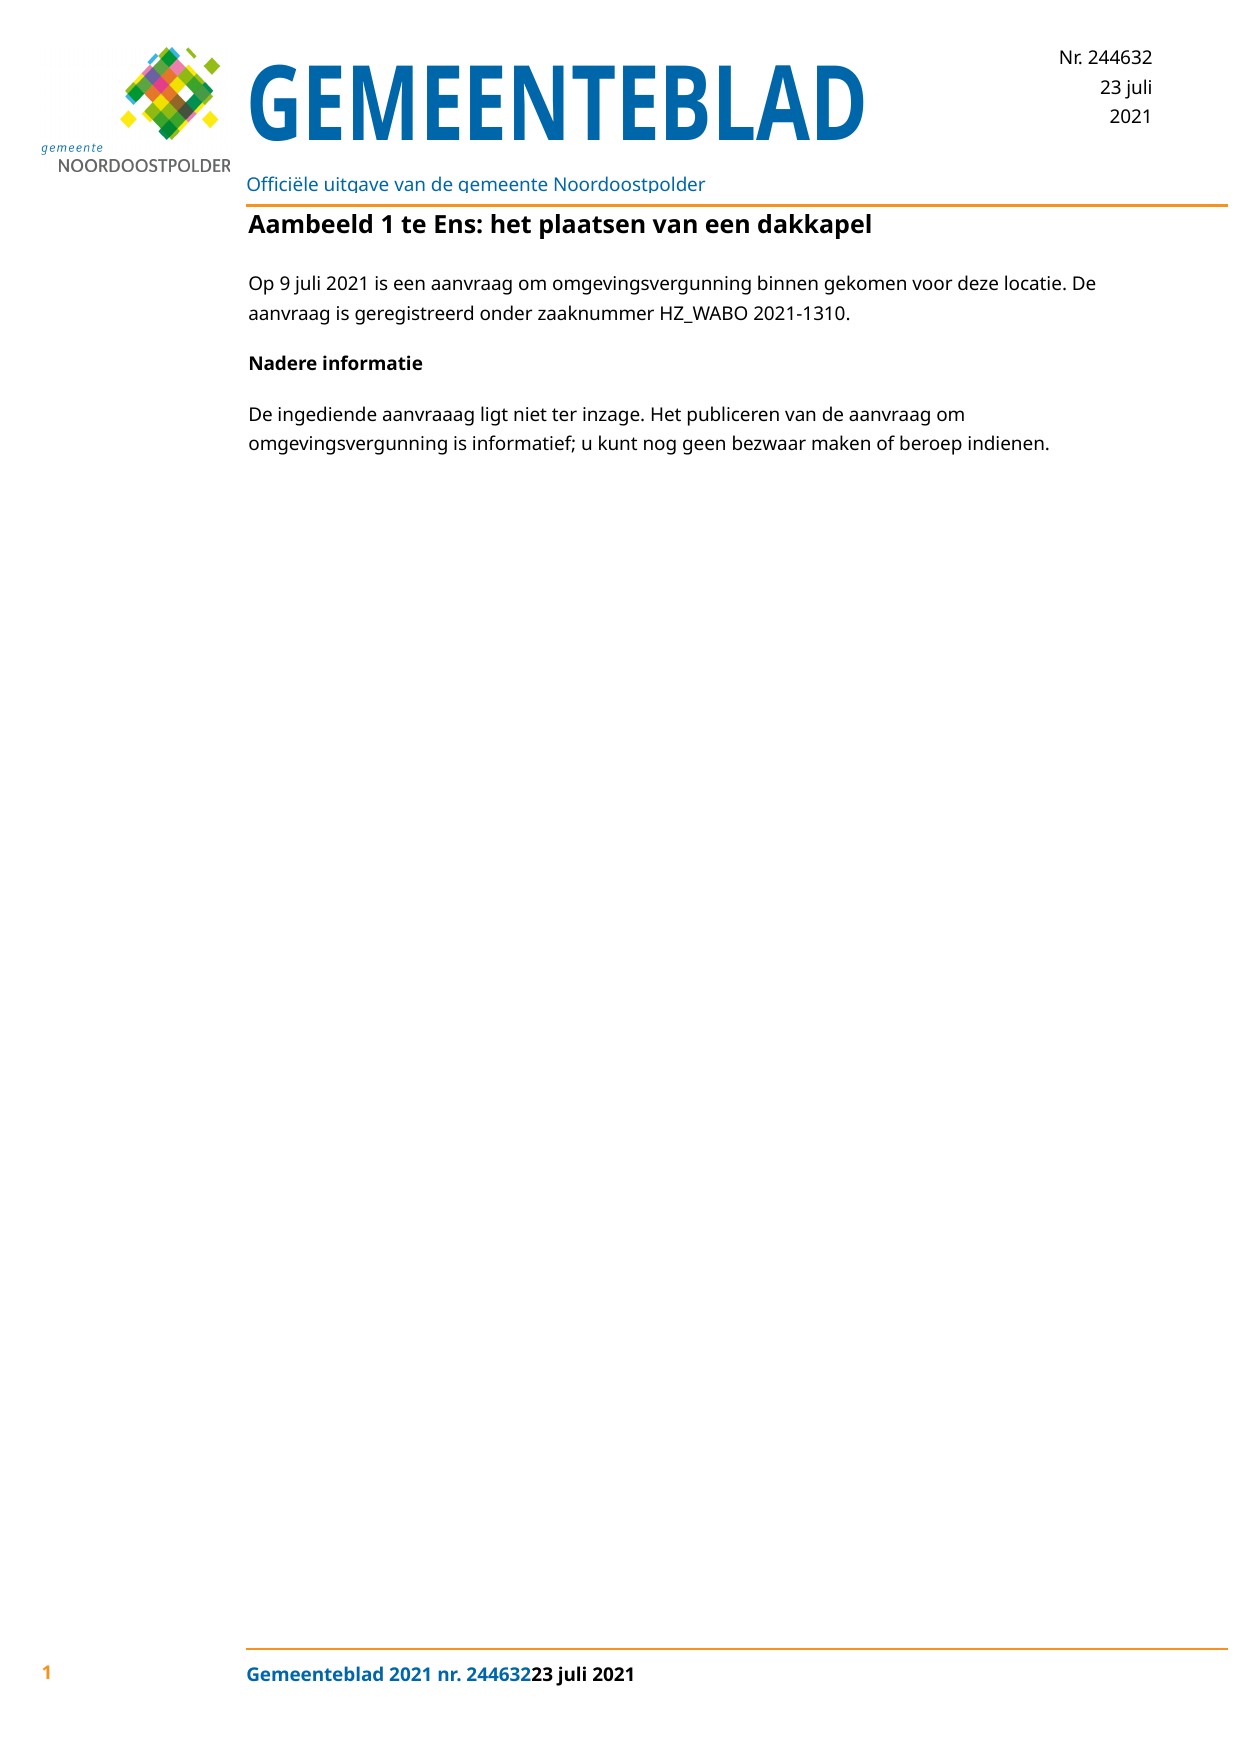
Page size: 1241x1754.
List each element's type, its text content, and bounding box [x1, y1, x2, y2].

text Nadere informatie [248, 350, 1152, 376]
picture [41, 47, 231, 172]
text Op 9 juli 2021 is een aanvraag om omgevingsvergunning binnen gekomen voor deze locatie. De aanvraag is geregistreerd onder zaaknummer HZ_WABO 2021-1310. [248, 270, 1152, 326]
text De ingediende aanvraaag ligt niet ter inzage. Het publiceren van de aanvraag om omgevingsvergunning is informatief; u kunt nog geen bezwaar maken of beroep indienen. [248, 401, 1152, 456]
text Aambeeld 1 te Ens: het plaatsen van een dakkapel [248, 207, 1152, 241]
